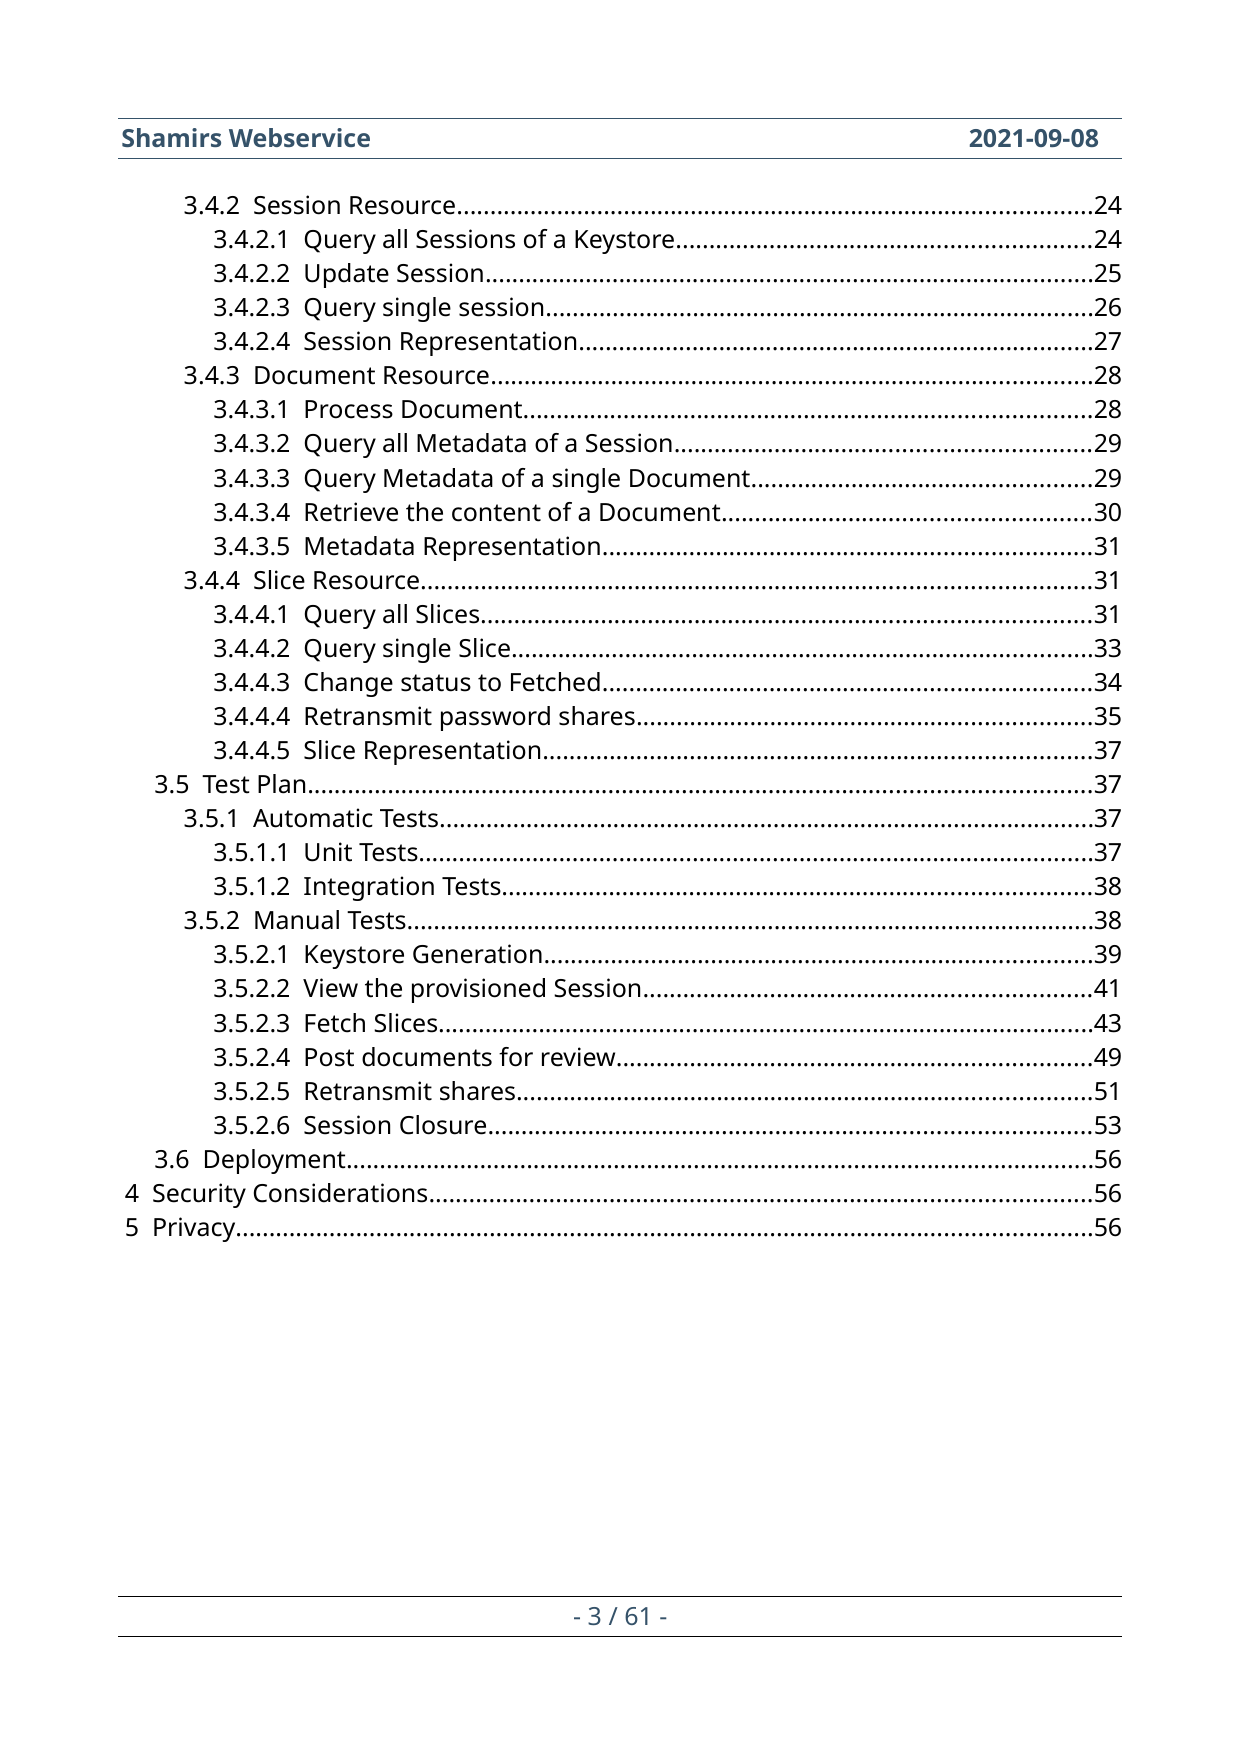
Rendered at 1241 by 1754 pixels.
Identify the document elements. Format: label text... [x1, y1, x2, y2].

text 3.5.1 Automatic Tests 37 [177, 801, 1122, 835]
text 3.5.2 Manual Tests 38 [177, 903, 1122, 937]
text 3.5.1.2 Integration Tests 38 [207, 869, 1122, 903]
text 3.5 Test Plan 37 [148, 767, 1122, 801]
text 3.4.3.1 Process Document 28 [207, 392, 1122, 426]
text 3.4.2 Session Resource 24 [177, 188, 1122, 222]
text 3.4.3.2 Query all Metadata of a Session 29 [207, 426, 1122, 460]
text 3.4.4.3 Change status to Fetched 34 [207, 664, 1122, 699]
text 3.4.3.5 Metadata Representation 31 [207, 528, 1122, 562]
text 3.5.1.1 Unit Tests 37 [207, 835, 1122, 869]
text 3.4.2.1 Query all Sessions of a Keystore 24 [207, 222, 1122, 256]
text 3.5.2.6 Session Closure 53 [207, 1107, 1122, 1141]
text 3.4.4 Slice Resource 31 [177, 562, 1122, 596]
text 3.4.4.4 Retransmit password shares 35 [207, 699, 1122, 733]
text 3.5.2.1 Keystore Generation 39 [207, 937, 1122, 971]
text 4 Security Considerations 56 [118, 1176, 1122, 1209]
text 3.4.3.3 Query Metadata of a single Document 29 [207, 460, 1122, 494]
text 3.4.3 Document Resource 28 [177, 358, 1122, 392]
text 3.6 Deployment 56 [148, 1141, 1122, 1176]
text 3.4.4.5 Slice Representation 37 [207, 733, 1122, 767]
text 3.5.2.5 Retransmit shares 51 [207, 1073, 1122, 1107]
text 3.4.4.1 Query all Slices 31 [207, 596, 1122, 631]
text 3.4.2.4 Session Representation 27 [207, 324, 1122, 358]
text 3.4.2.3 Query single session 26 [207, 290, 1122, 324]
text 3.5.2.4 Post documents for review 49 [207, 1039, 1122, 1073]
text 3.4.4.2 Query single Slice 33 [207, 631, 1122, 664]
text 3.5.2.2 View the provisioned Session 41 [207, 971, 1122, 1005]
text 3.4.2.2 Update Session 25 [207, 256, 1122, 290]
text 5 Privacy 56 [118, 1209, 1122, 1244]
text 3.4.3.4 Retrieve the content of a Document 30 [207, 494, 1122, 528]
text 3.5.2.3 Fetch Slices 43 [207, 1005, 1122, 1039]
